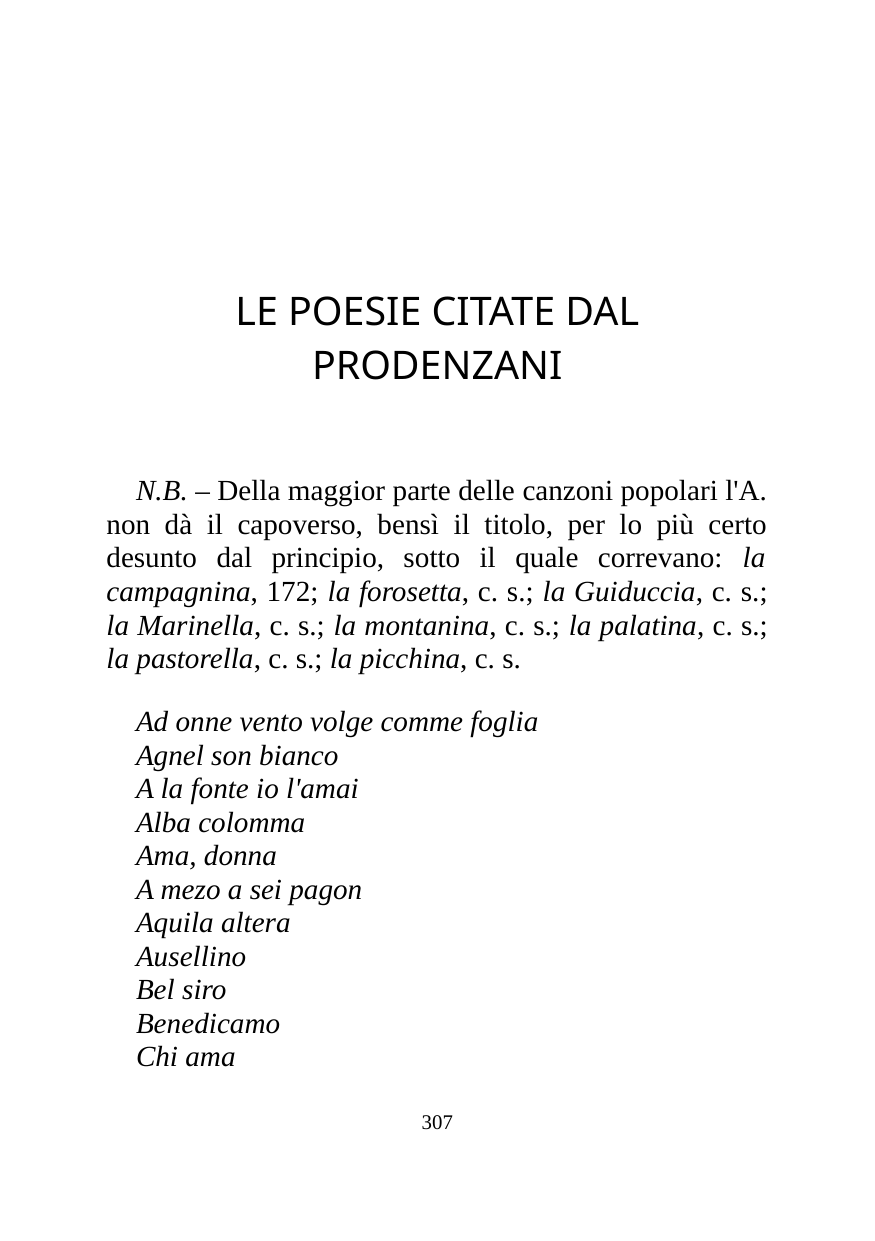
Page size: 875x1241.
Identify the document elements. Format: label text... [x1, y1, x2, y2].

text Ausellino [106, 939, 768, 972]
text Benedicamo [106, 1006, 768, 1039]
text Ad onne vento volge comme foglia [106, 704, 768, 738]
text Agnel son bianco [106, 738, 768, 771]
text Ama, donna [106, 838, 768, 872]
text Aquila altera [106, 905, 768, 939]
text Bel siro [106, 972, 768, 1006]
text N.B. – Della maggior parte delle canzoni popolari l'A. non dà il capoverso, bensì il titolo, per lo più certo desunto dal principio, sotto il quale correvano: la campagnina, 172; la forosetta, c. s.; la Guiduccia, c. s.; la Marinella, c. s.; la montanina, c. s.; la palatina, c. s.; la pastorella, c. s.; la picchina, c. s. [106, 473, 768, 675]
text A la fonte io l'amai [106, 771, 768, 805]
text Alba colomma [106, 805, 768, 838]
text A mezo a sei pagon [106, 872, 768, 905]
text Chi ama [106, 1039, 768, 1073]
subtitle LE POESIE CITATE DAL PRODENZANI [106, 283, 768, 391]
